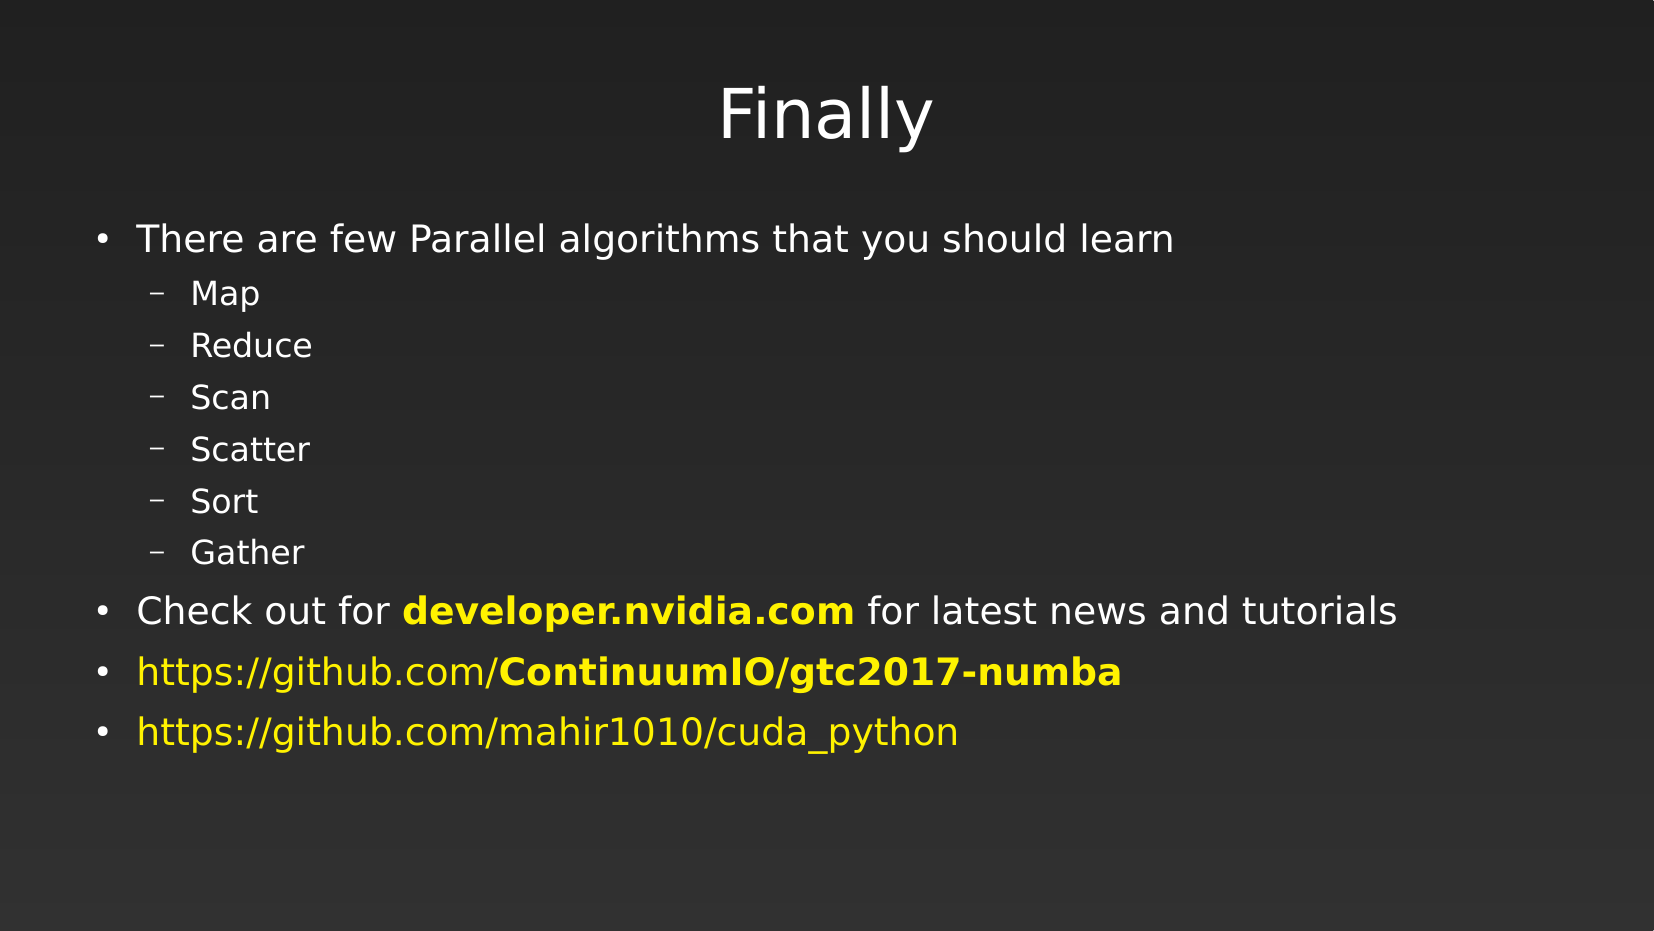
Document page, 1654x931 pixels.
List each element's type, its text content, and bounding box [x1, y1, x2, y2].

list There are few Parallel algorithms that you should learn Map Reduce Scan Scatter Sort Gather Check out for developer.nvidia.com for latest news and tutorials https://github.com/ContinuumIO/gtc2017-numba https://github.com/mahir1010/cuda_python [82, 217, 1571, 758]
title Finally [82, 37, 1571, 193]
